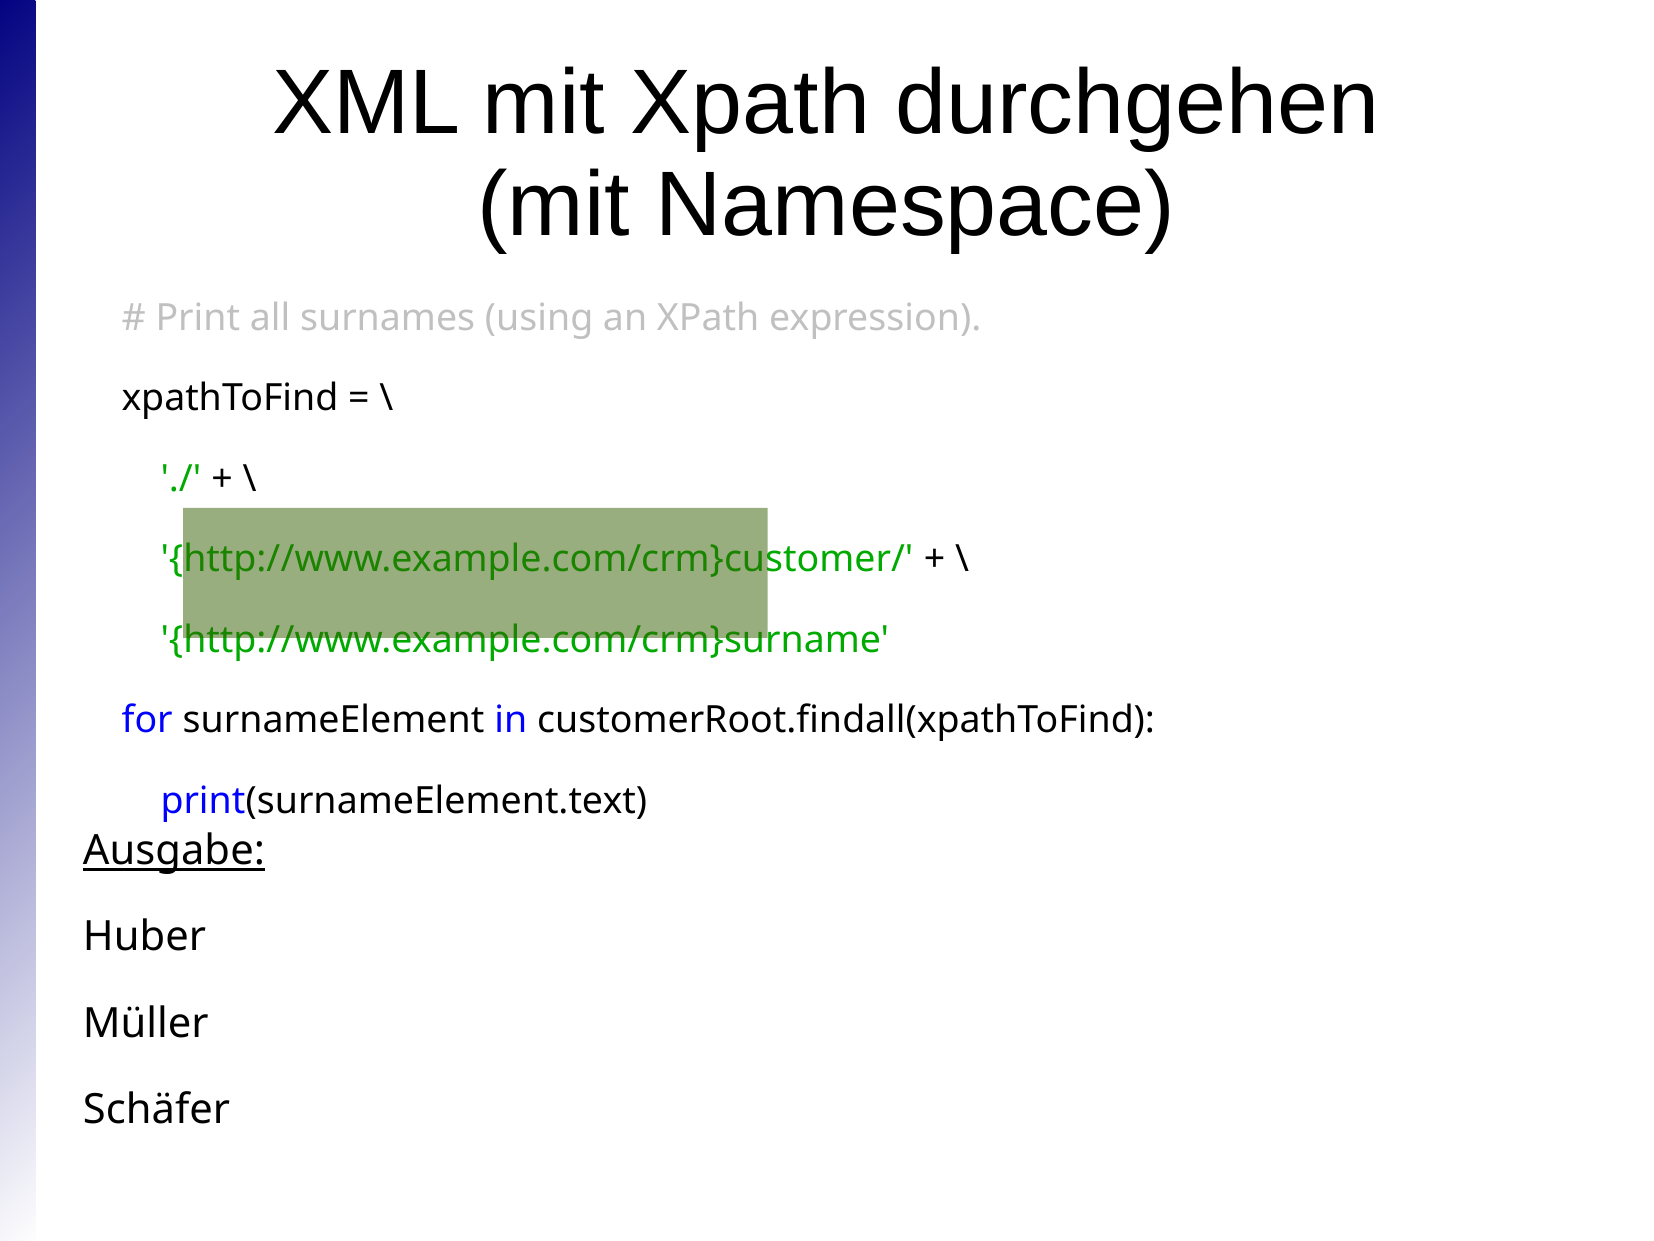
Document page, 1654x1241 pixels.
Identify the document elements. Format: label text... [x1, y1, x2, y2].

list # Print all surnames (using an XPath expression). xpathToFind = \ './' + \ '{http://www.example.com/crm}customer/' + \ '{http://www.example.com/crm}surname' for surnameElement in customerRoot.findall(xpathToFind): print(surnameElement.text) [82, 290, 1571, 739]
list Ausgabe: Huber Müller Schäfer [82, 739, 1571, 1182]
title XML mit Xpath durchgehen (mit Namespace) [82, 49, 1571, 257]
text_box [183, 507, 768, 638]
